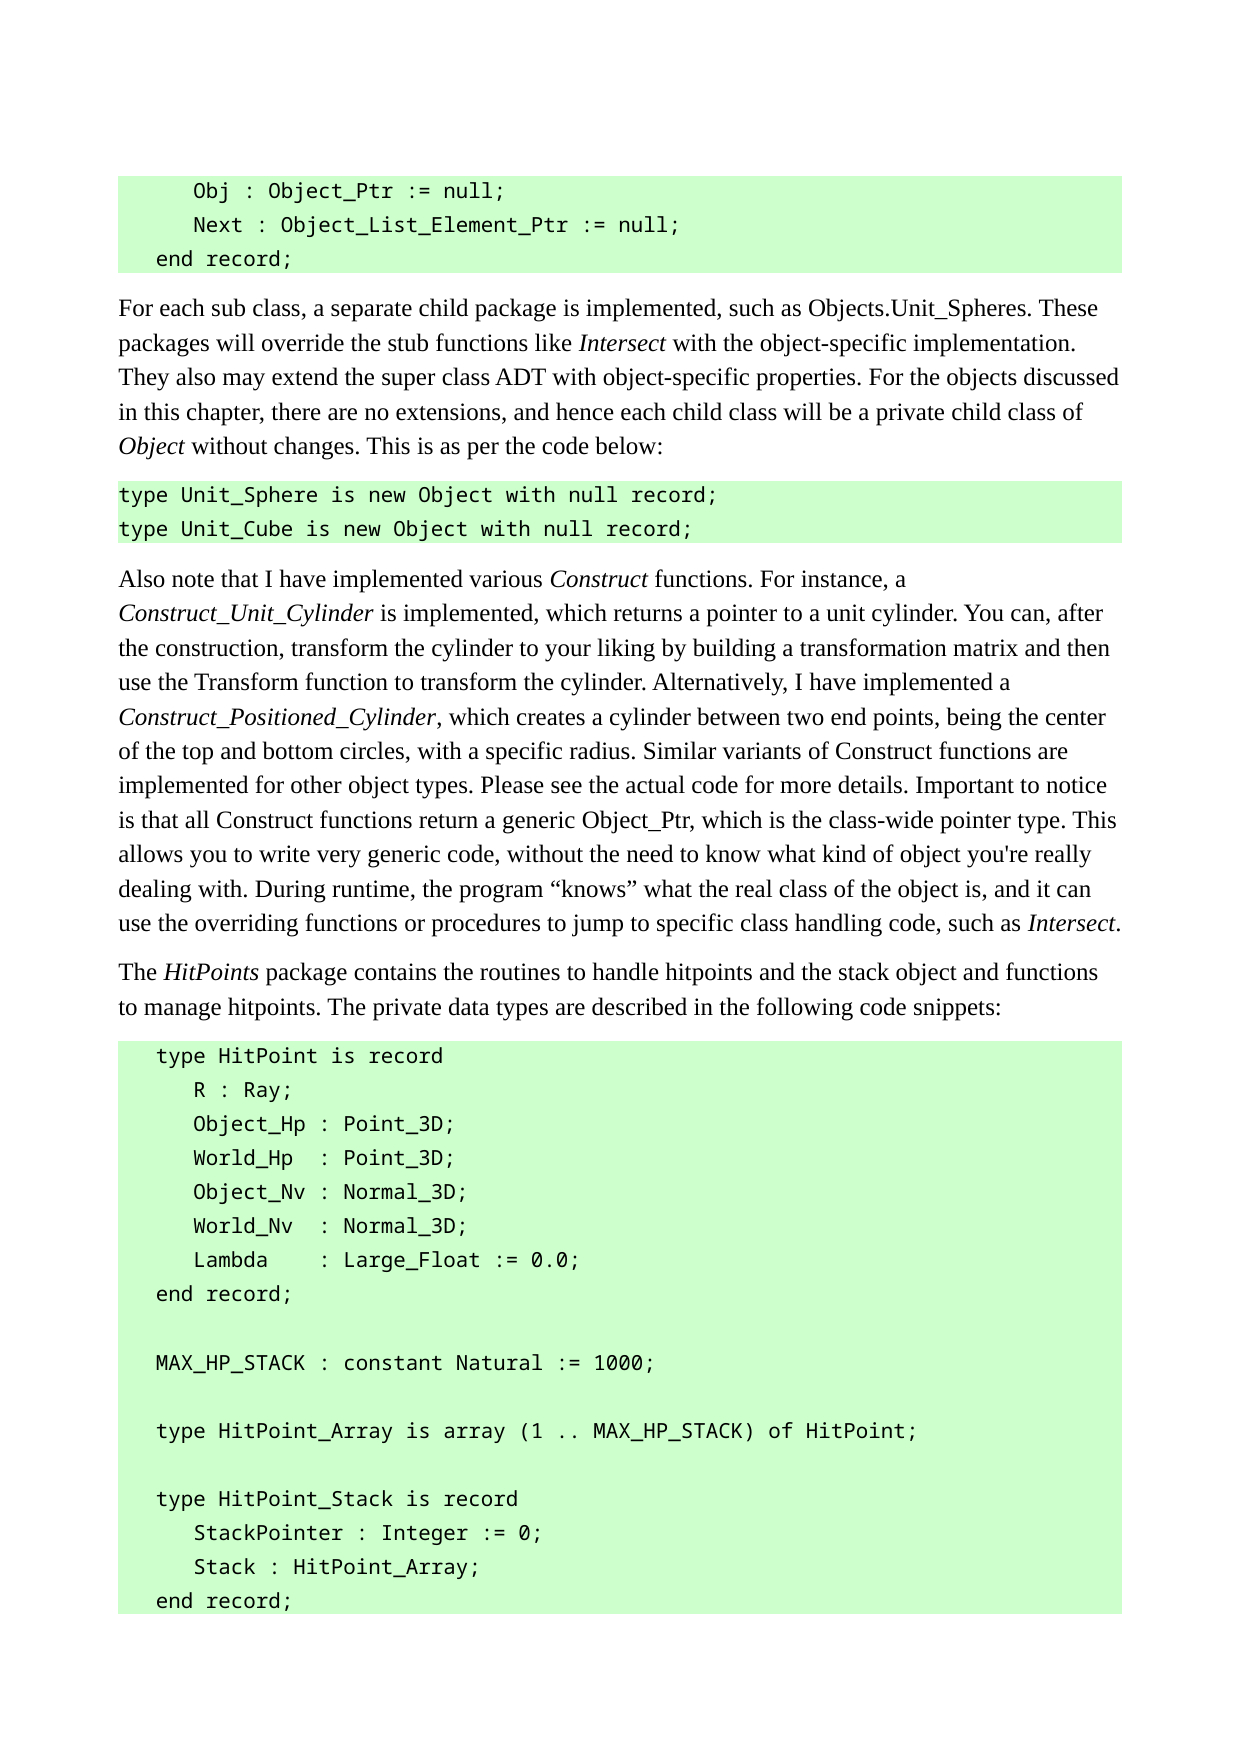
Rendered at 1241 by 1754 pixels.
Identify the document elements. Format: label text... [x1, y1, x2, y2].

text Also note that I have implemented various Construct functions. For instance, a Construct_Unit_Cylinder is implemented, which returns a pointer to a unit cylinder. You can, after the construction, transform the cylinder to your liking by building a transformation matrix and then use the Transform function to transform the cylinder. Alternatively, I have implemented a Construct_Positioned_Cylinder, which creates a cylinder between two end points, being the center of the top and bottom circles, with a specific radius. Similar variants of Construct functions are implemented for other object types. Please see the actual code for more details. Important to notice is that all Construct functions return a generic Object_Ptr, which is the class-wide pointer type. This allows you to write very generic code, without the need to know what kind of object you're really dealing with. During runtime, the program “knows” what the real class of the object is, and it can use the overriding functions or procedures to jump to specific class handling code, such as Intersect. [118, 564, 1122, 937]
text Object_Hp : Point_3D; [118, 1109, 1122, 1138]
text Stack : HitPoint_Array; [118, 1552, 1122, 1580]
text Lambda : Large_Float := 0.0; [118, 1245, 1122, 1274]
text Obj : Object_Ptr := null; [118, 176, 1122, 205]
text MAX_HP_STACK : constant Natural := 1000; [118, 1348, 1122, 1376]
text type HitPoint_Array is array (1 .. MAX_HP_STACK) of HitPoint; [118, 1416, 1122, 1444]
text type Unit_Sphere is new Object with null record; [118, 481, 1122, 509]
text For each sub class, a separate child package is implemented, such as Objects.Unit_Spheres. These packages will override the stub functions like Intersect with the object-specific implementation. They also may extend the super class ADT with object-specific properties. For the objects discussed in this chapter, there are no extensions, and hence each child class will be a private child class of Object without changes. This is as per the code below: [118, 293, 1122, 460]
text R : Ray; [118, 1075, 1122, 1103]
text World_Nv : Normal_3D; [118, 1211, 1122, 1240]
text The HitPoints package contains the routines to handle hitpoints and the stack object and functions to manage hitpoints. The private data types are described in the following code snippets: [118, 957, 1122, 1021]
text Next : Object_List_Element_Ptr := null; [118, 210, 1122, 239]
text type Unit_Cube is new Object with null record; [118, 514, 1122, 543]
text end record; [118, 1586, 1122, 1614]
text end record; [118, 244, 1122, 273]
text World_Hp : Point_3D; [118, 1143, 1122, 1172]
text type HitPoint_Stack is record [118, 1484, 1122, 1512]
text StackPointer : Integer := 0; [118, 1518, 1122, 1546]
text type HitPoint is record [118, 1041, 1122, 1069]
text end record; [118, 1279, 1122, 1308]
text Object_Nv : Normal_3D; [118, 1177, 1122, 1206]
